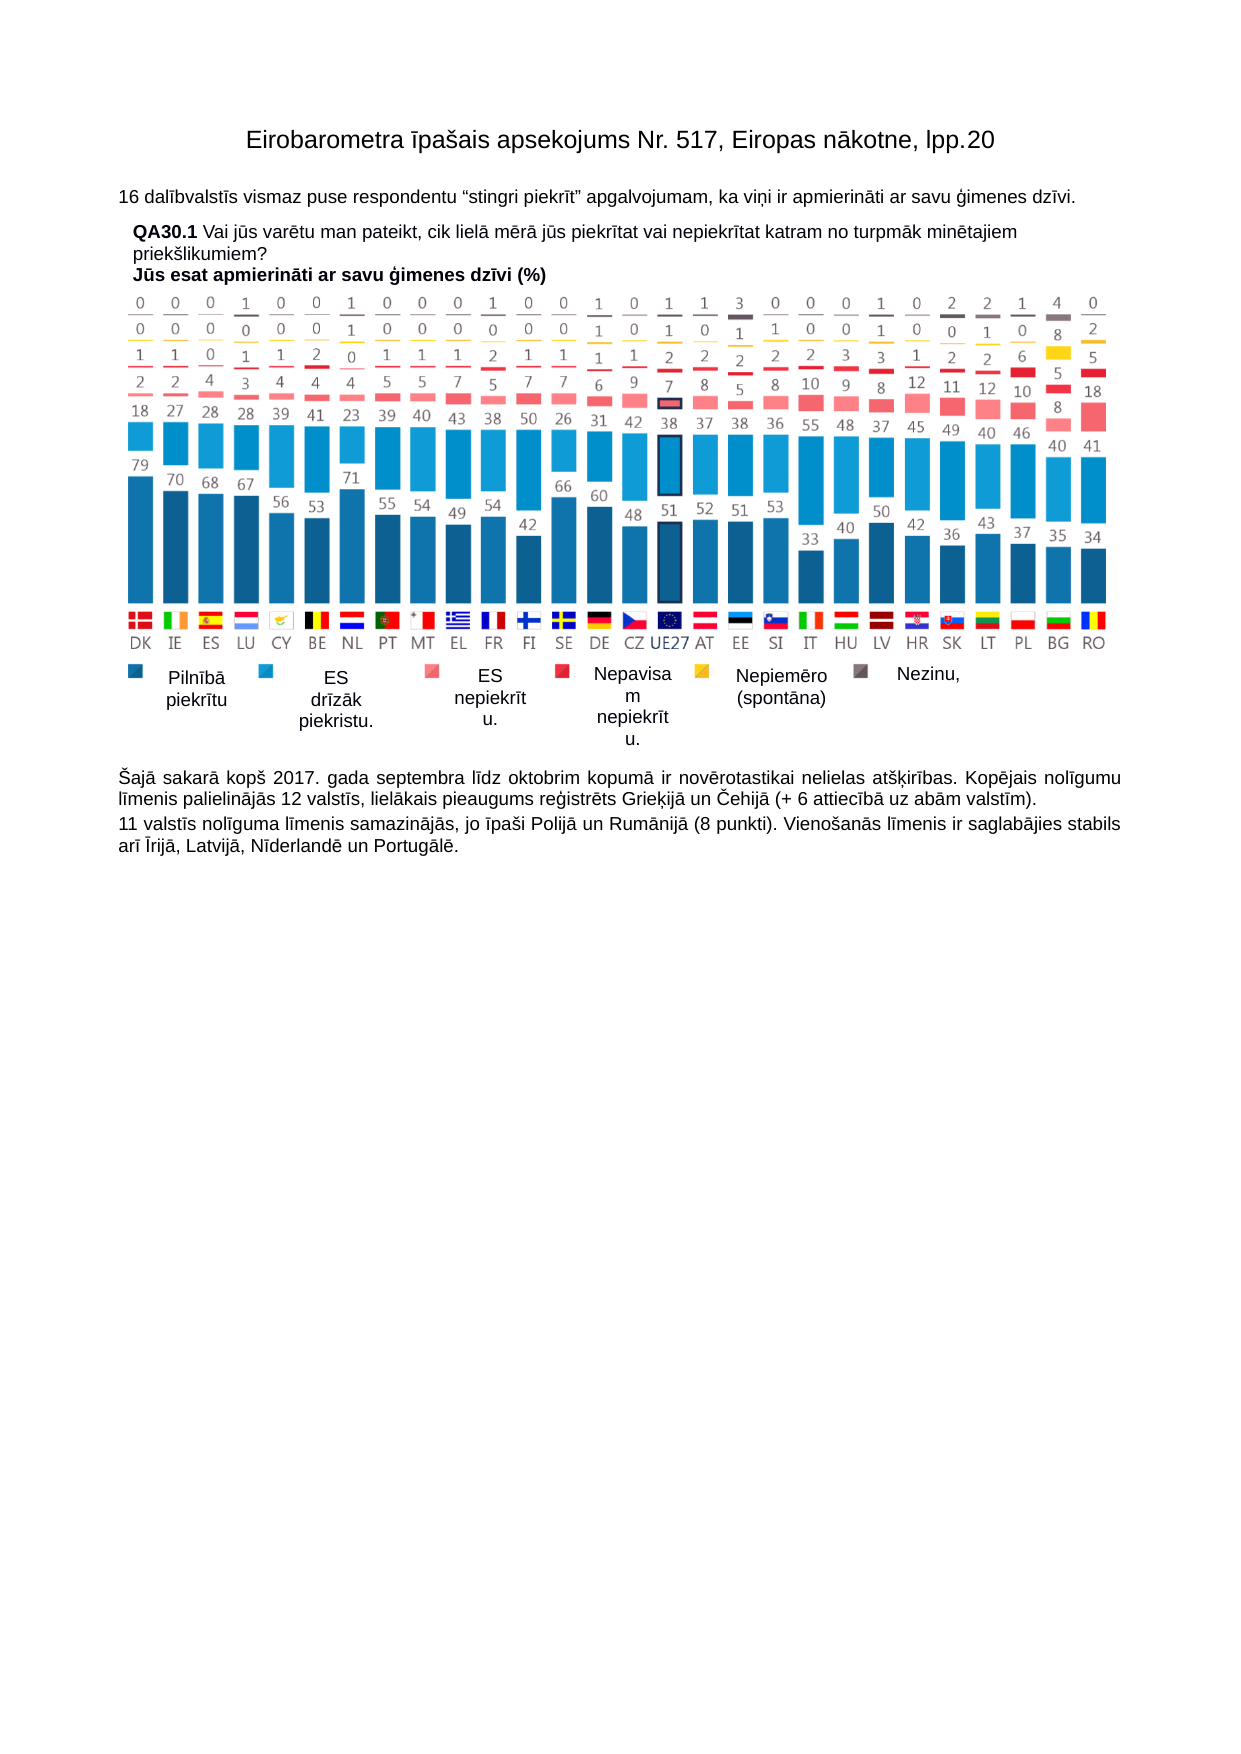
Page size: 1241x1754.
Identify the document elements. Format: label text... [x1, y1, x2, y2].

text Šajā sakarā kopš 2017. gada septembra līdz oktobrim kopumā ir novērotastikai nelielas atšķirības. Kopējais nolīgumu līmenis palielinājās 12 valstīs, lielākais pieaugums reģistrēts Grieķijā un Čehijā (+ 6 attiecībā uz abām valstīm). [118, 211, 1122, 809]
picture [118, 293, 1113, 699]
text 16 dalībvalstīs vismaz puse respondentu “stingri piekrīt” apgalvojumam, ka viņi ir apmierināti ar savu ģimenes dzīvi. [118, 186, 1122, 208]
text 11 valstīs nolīguma līmenis samazinājās, jo īpaši Polijā un Rumānijā (8 punkti). Vienošanās līmenis ir saglabājies stabils arī Īrijā, Latvijā, Nīderlandē un Portugālē. [118, 813, 1122, 856]
